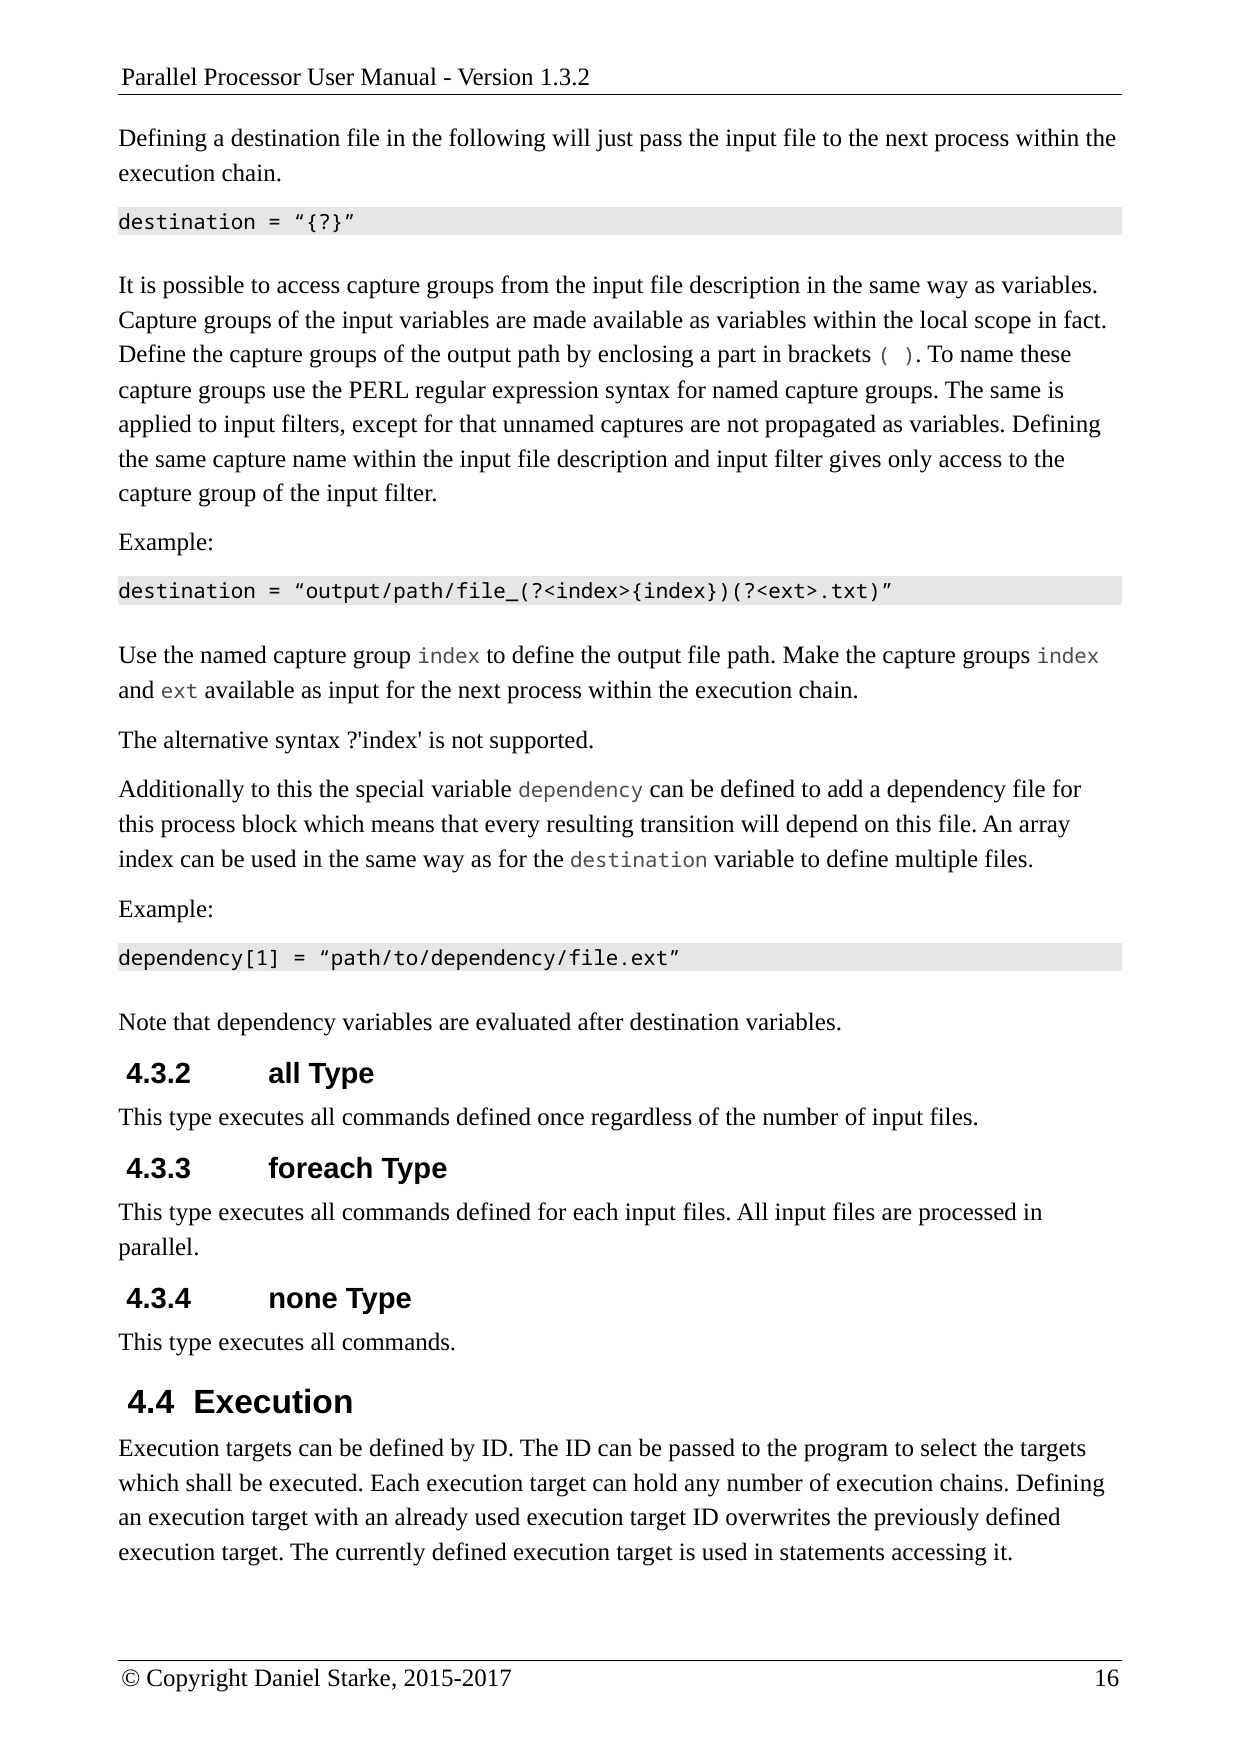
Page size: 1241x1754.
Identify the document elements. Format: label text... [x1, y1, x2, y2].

text Example: [118, 527, 1122, 556]
text Use the named capture group index to define the output file path. Make the capture groups index and ext available as input for the next process within the execution chain. [118, 640, 1122, 705]
text Example: [118, 894, 1122, 923]
text The alternative syntax ?'index' is not supported. [118, 725, 1122, 754]
text This type executes all commands defined once regardless of the number of input files. [118, 1102, 1122, 1131]
subtitle foreach Type [118, 1151, 1122, 1184]
subtitle all Type [118, 1056, 1122, 1089]
subtitle none Type [118, 1281, 1122, 1314]
text dependency[1] = “path/to/dependency/file.ext” [118, 943, 1122, 971]
text Note that dependency variables are evaluated after destination variables. [118, 1007, 1122, 1036]
text Execution targets can be defined by ID. The ID can be passed to the program to select the targets which shall be executed. Each execution target can hold any number of execution chains. Defining an execution target with an already used execution target ID overwrites the previously defined execution target. The currently defined execution target is used in statements accessing it. [118, 1433, 1122, 1565]
text This type executes all commands. [118, 1327, 1122, 1355]
text Defining a destination file in the following will just pass the input file to the next process within the execution chain. [118, 123, 1122, 186]
text destination = “{?}” [118, 207, 1122, 235]
text This type executes all commands defined for each input files. All input files are processed in parallel. [118, 1197, 1122, 1260]
text Additionally to this the special variable dependency can be defined to add a dependency file for this process block which means that every resulting transition will depend on this file. An array index can be used in the same way as for the destination variable to define multiple files. [118, 774, 1122, 873]
subtitle Execution [118, 1382, 1122, 1421]
text destination = “output/path/file_(?<index>{index})(?<ext>.txt)” [118, 576, 1122, 605]
text It is possible to access capture groups from the input file description in the same way as variables. Capture groups of the input variables are made available as variables within the local scope in fact. Define the capture groups of the output path by enclosing a part in brackets ( ). To name these capture groups use the PERL regular expression syntax for named capture groups. The same is applied to input filters, except for that unnamed captures are not propagated as variables. Defining the same capture name within the input file description and input filter gives only access to the capture group of the input filter. [118, 271, 1122, 507]
